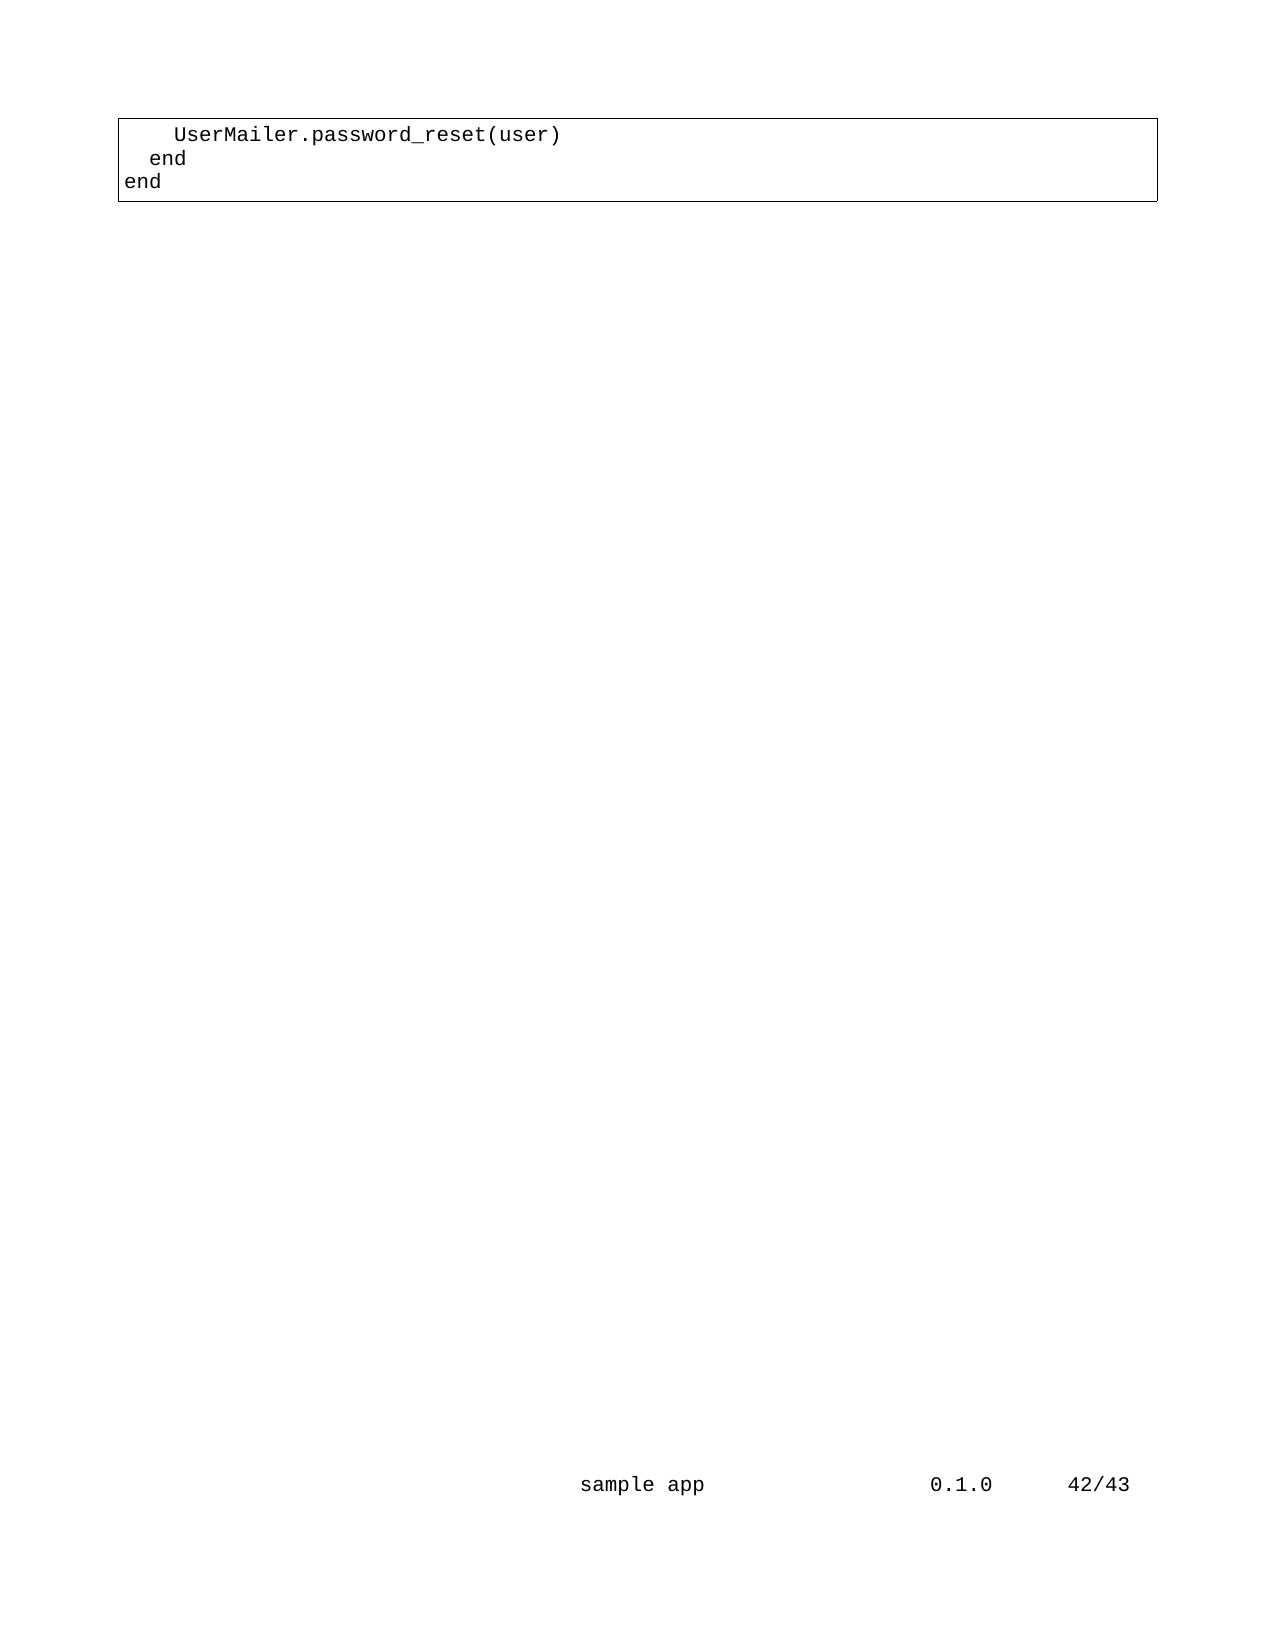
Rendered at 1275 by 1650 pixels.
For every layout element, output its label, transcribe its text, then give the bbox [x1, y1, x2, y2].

table_header UserMailer.password_reset(user) end end [119, 119, 1157, 201]
